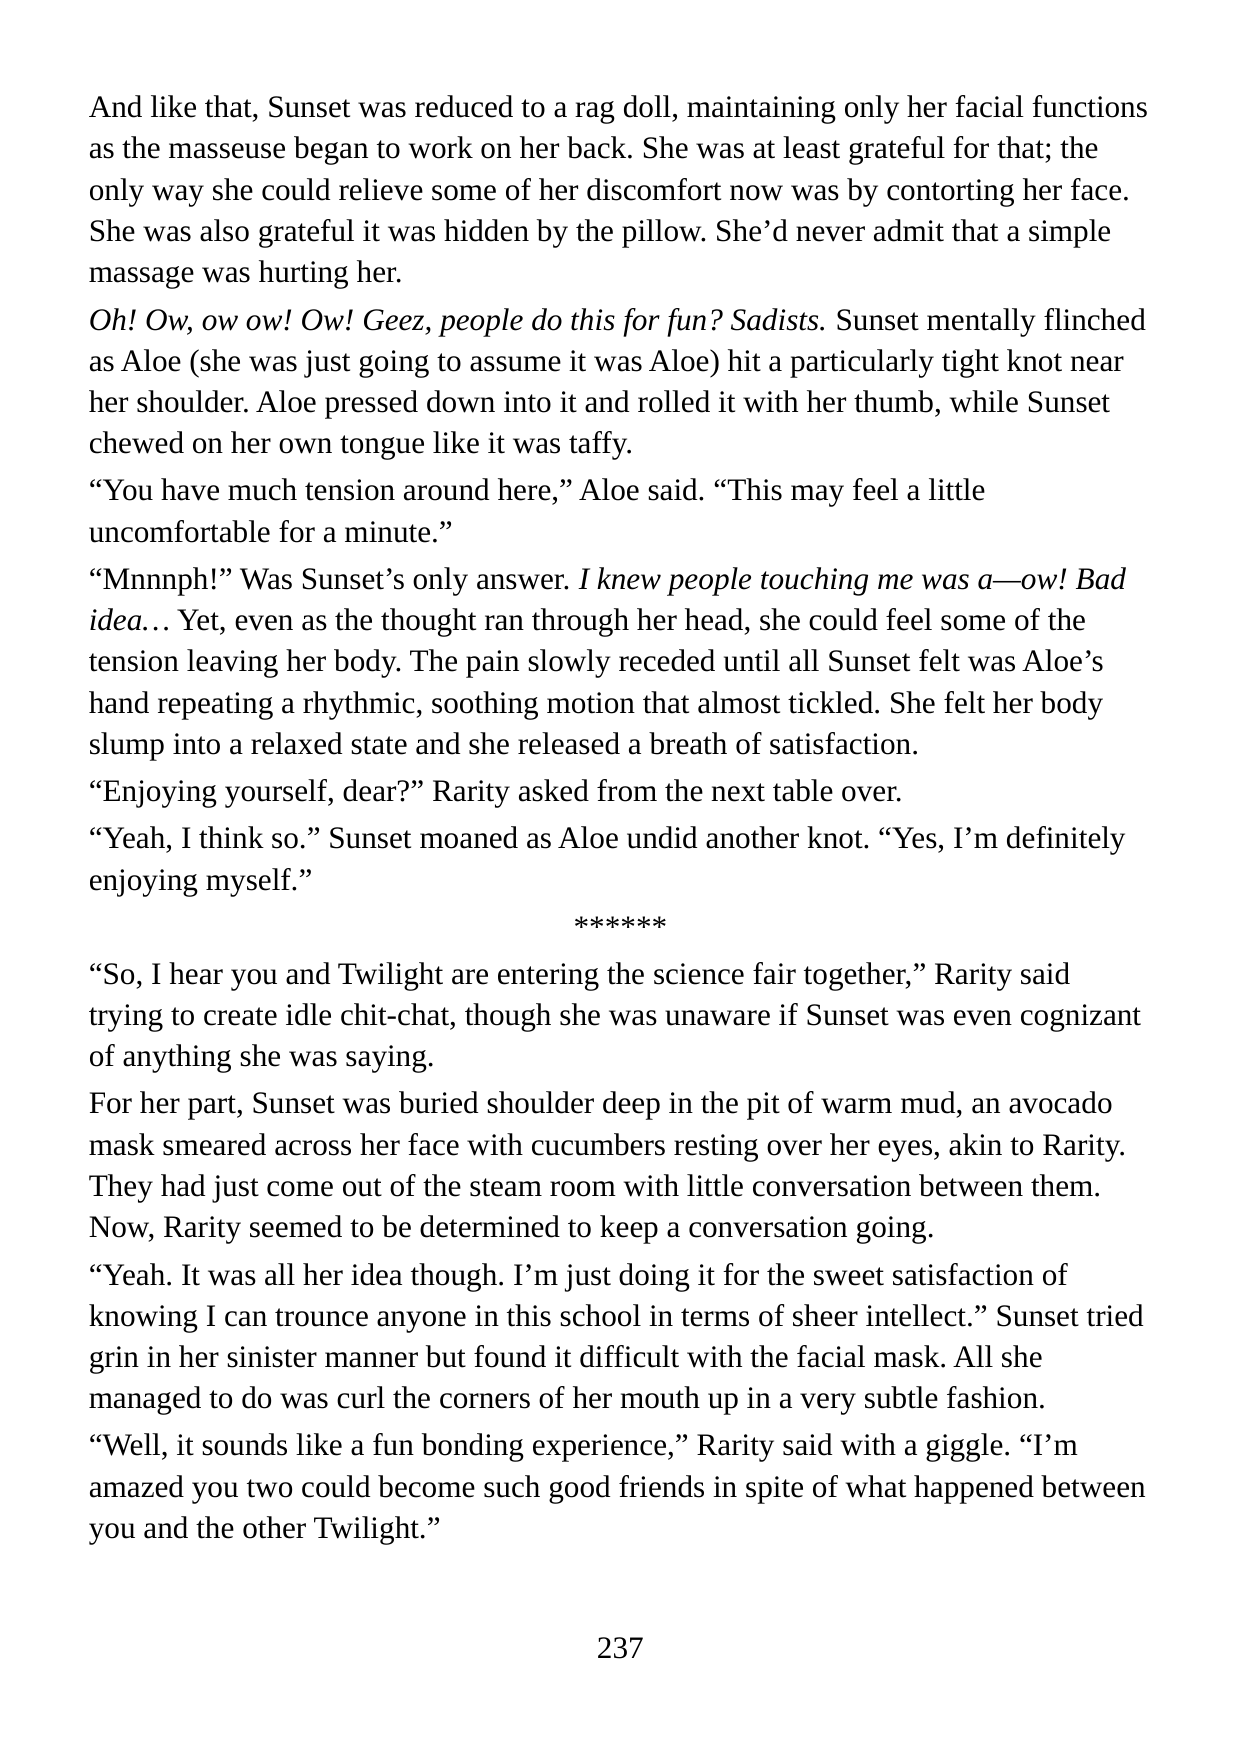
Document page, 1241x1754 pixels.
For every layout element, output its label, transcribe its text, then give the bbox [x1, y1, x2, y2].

text “Mnnnph!” Was Sunset’s only answer. I knew people touching me was a—ow! Bad idea… Yet, even as the thought ran through her head, she could feel some of the tension leaving her body. The pain slowly receded until all Sunset felt was Aloe’s hand repeating a rhythmic, soothing motion that almost tickled. She felt her body slump into a relaxed state and she released a breath of satisfaction. [88, 560, 1152, 761]
text “So, I hear you and Twilight are entering the science fair together,” Rarity said trying to create idle chit-chat, though she was unaware if Sunset was even cognizant of anything she was saying. [88, 955, 1152, 1073]
text “Well, it sounds like a fun bonding experience,” Rarity said with a giggle. “I’m amazed you two could become such good friends in spite of what happened between you and the other Twilight.” [88, 1427, 1152, 1545]
text “Yeah. It was all her idea though. I’m just doing it for the sweet satisfaction of knowing I can trounce anyone in this school in terms of sheer intellect.” Sunset tried grin in her sinister manner but found it difficult with the facial mask. All she managed to do was curl the corners of her mouth up in a very subtle fashion. [88, 1256, 1152, 1415]
text “Yeah, I think so.” Sunset moaned as Aloe undid another knot. “Yes, I’m definitely enjoying myself.” [88, 819, 1152, 897]
text “Enjoying yourself, dear?” Rarity asked from the next table over. [88, 772, 1152, 808]
text “You have much tension around here,” Aloe said. “This may feel a little uncomfortable for a minute.” [88, 472, 1152, 549]
text ****** [88, 908, 1152, 944]
text For her part, Sunset was buried shoulder deep in the pit of warm mud, an avocado mask smeared across her face with cucumbers resting over her eyes, akin to Rarity. They had just come out of the steam room with little conversation between them. Now, Rarity seemed to be determined to keep a conversation going. [88, 1085, 1152, 1244]
text Oh! Ow, ow ow! Ow! Geez, people do this for fun? Sadists. Sunset mentally flinched as Aloe (she was just going to assume it was Aloe) hit a particularly tight knot near her shoulder. Aloe pressed down into it and rolled it with her thumb, while Sunset chewed on her own tongue like it was taffy. [88, 301, 1152, 460]
text And like that, Sunset was reduced to a rag doll, maintaining only her facial functions as the masseuse began to work on her back. She was at least grateful for that; the only way she could relieve some of her discomfort now was by contorting her face. She was also grateful it was hidden by the pillow. She’d never admit that a simple massage was hurting her. [88, 88, 1152, 289]
